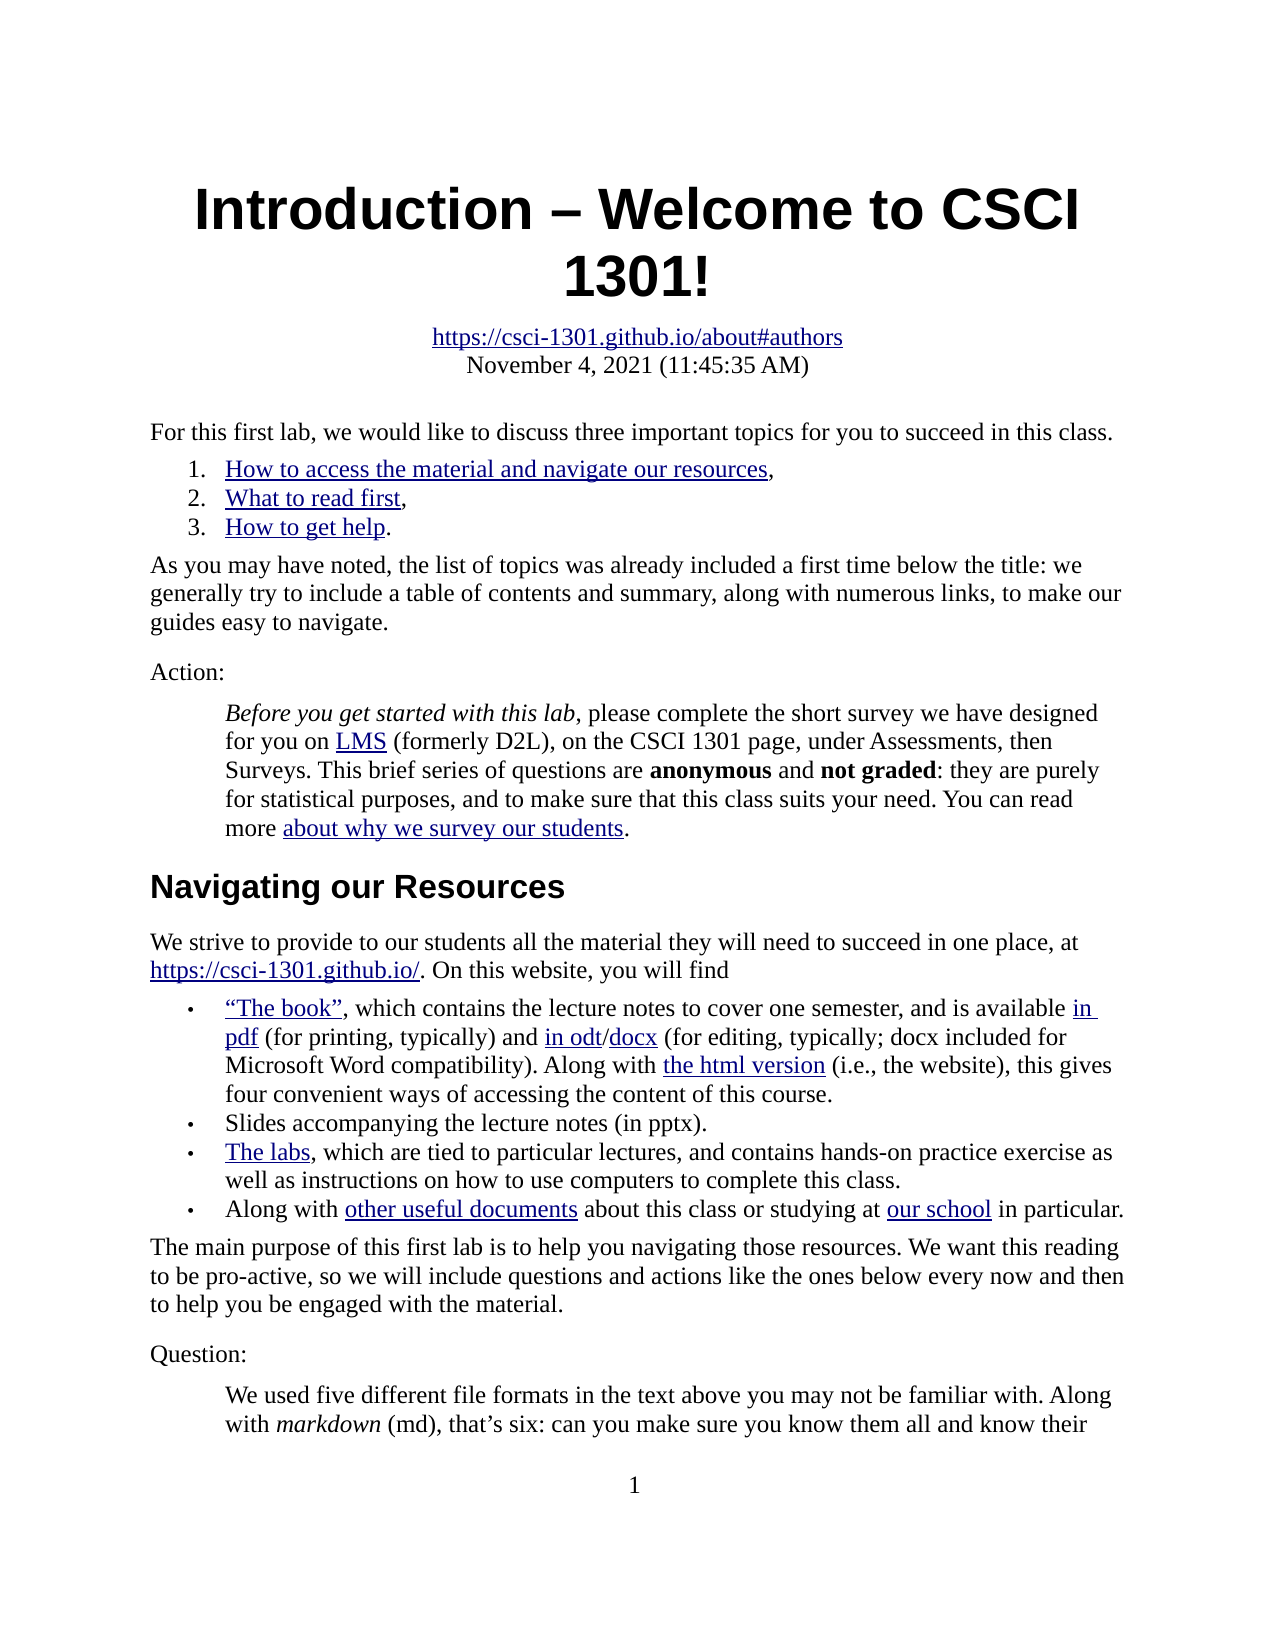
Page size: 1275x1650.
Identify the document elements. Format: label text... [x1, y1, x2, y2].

list The labs, which are tied to particular lectures, and contains hands-on practice exercise as well as instructions on how to use computers to complete this class. [187, 1137, 1125, 1194]
list Along with other useful documents about this class or studying at our school in particular. [187, 1194, 1125, 1223]
list What to read first, [187, 483, 1125, 512]
text https://csci-1301.github.io/about#authors [150, 322, 1125, 350]
text Action: [150, 657, 1125, 686]
text As you may have noted, the list of topics was already included a first time below the title: we generally try to include a table of contents and summary, along with numerous links, to make our guides easy to navigate. [150, 550, 1125, 636]
text We strive to provide to our students all the material they will need to succeed in one place, at https://csci-1301.github.io/. On this website, you will find [150, 927, 1125, 984]
list How to access the material and navigate our resources, [187, 454, 1125, 483]
list Slides accompanying the lecture notes (in pptx). [187, 1108, 1125, 1137]
text November 4, 2021 (11:45:35 AM) [150, 350, 1125, 379]
title Introduction – Welcome to CSCI 1301! [150, 175, 1125, 309]
text Question: [150, 1339, 1125, 1368]
list How to get help. [187, 512, 1125, 541]
subtitle Navigating our Resources [150, 866, 1125, 905]
text Before you get started with this lab, please complete the short survey we have designed for you on LMS (formerly D2L), on the CSCI 1301 page, under Assessments, then Surveys. This brief series of questions are anonymous and not graded: they are purely for statistical purposes, and to make sure that this class suits your need. You can read more about why we survey our students. [225, 698, 1125, 841]
text The main purpose of this first lab is to help you navigating those resources. We want this reading to be pro-active, so we will include questions and actions like the ones below every now and then to help you be engaged with the material. [150, 1232, 1125, 1318]
text For this first lab, we would like to discuss three important topics for you to succeed in this class. [150, 417, 1125, 446]
list “The book”, which contains the lecture notes to cover one semester, and is available in pdf (for printing, typically) and in odt/docx (for editing, typically; docx included for Microsoft Word compatibility). Along with the html version (i.e., the website), this gives four convenient ways of accessing the content of this course. [187, 993, 1125, 1108]
text We used five different file formats in the text above you may not be familiar with. Along with markdown (md), that’s six: can you make sure you know them all and know their [225, 1380, 1125, 1437]
